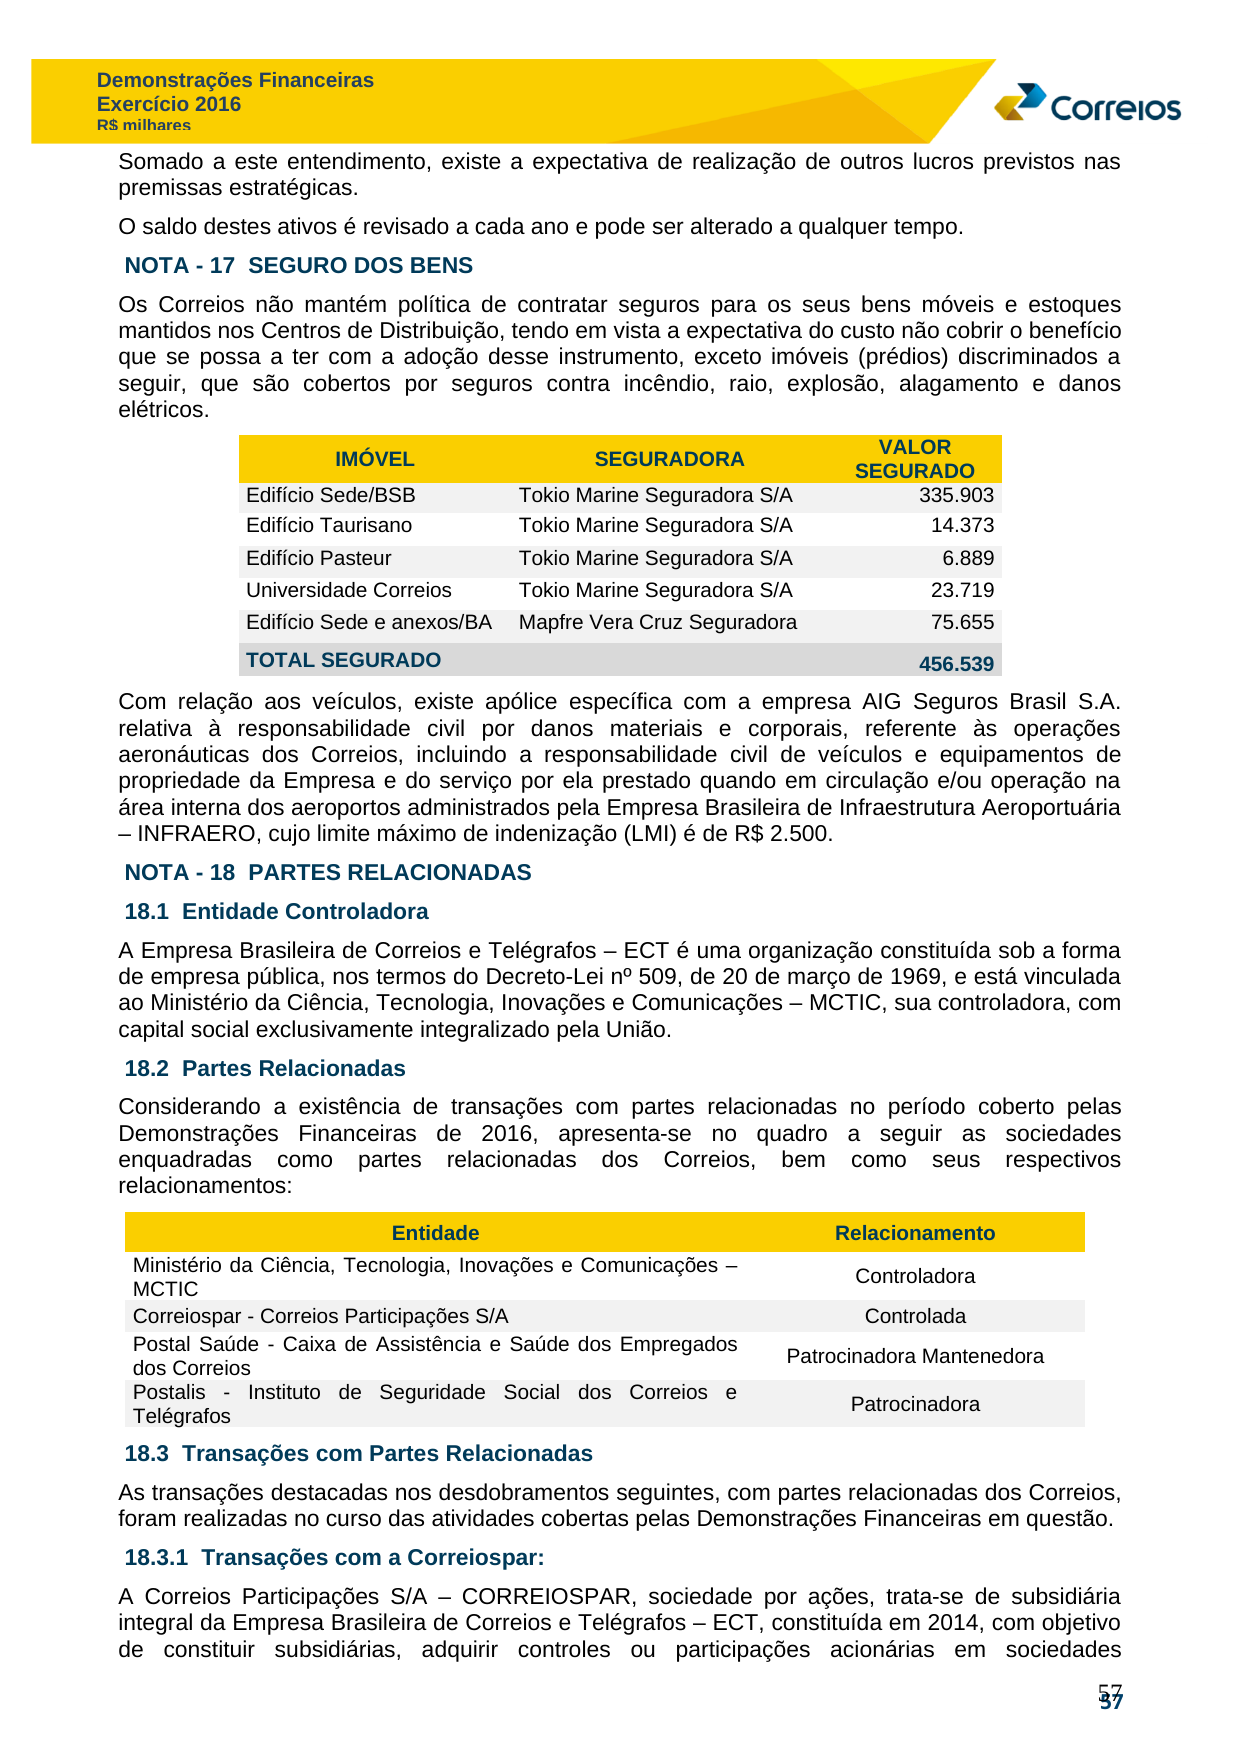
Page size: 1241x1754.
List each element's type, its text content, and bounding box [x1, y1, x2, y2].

text R$ milhares [97, 116, 587, 130]
table_header IMÓVEL [239, 435, 511, 483]
table_cell Patrocinadora [746, 1380, 1085, 1427]
table_cell Tokio Marine Seguradora S/A [511, 483, 828, 513]
table_cell 456.539 [828, 643, 1002, 676]
list Somado a este entendimento, existe a expectativa de realização de outros lucros previstos nas premissas estratégicas. [118, 148, 1122, 200]
table_header Relacionamento [746, 1212, 1085, 1252]
text Demonstrações Financeiras [97, 68, 587, 92]
table_cell Edifício Pasteur [239, 546, 511, 578]
table_cell Tokio Marine Seguradora S/A [511, 578, 828, 610]
list O saldo destes ativos é revisado a cada ano e pode ser alterado a qualquer tempo. [118, 213, 1122, 239]
table_cell Postal Saúde - Caixa de Assistência e Saúde dos Empregados dos Correios [125, 1332, 746, 1379]
table_cell TOTAL SEGURADO [239, 643, 511, 676]
text A Empresa Brasileira de Correios e Telégrafos – ECT é uma organização constituída sob a forma de empresa pública, nos termos do Decreto-Lei nº 509, de 20 de março de 1969, e está vinculada ao Ministério da Ciência, Tecnologia, Inovações e Comunicações – MCTIC, sua controladora, com capital social exclusivamente integralizado pela União. [118, 937, 1122, 1042]
text A Correios Participações S/A – CORREIOSPAR, sociedade por ações, trata-se de subsidiária integral da Empresa Brasileira de Correios e Telégrafos – ECT, constituída em 2014, com objetivo de constituir subsidiárias, adquirir controles ou participações acionárias em sociedades [118, 1583, 1122, 1662]
subtitle Transações com Partes Relacionadas [118, 1440, 1122, 1466]
picture [31, 59, 1208, 144]
table_cell 335.903 [828, 483, 1002, 513]
subtitle Transações com a Correiospar: [118, 1544, 1122, 1570]
table_header VALOR SEGURADO [828, 435, 1002, 483]
table_cell Universidade Correios [239, 578, 511, 610]
subtitle PARTES RELACIONADAS [118, 859, 1122, 885]
text As transações destacadas nos desdobramentos seguintes, com partes relacionadas dos Correios, foram realizadas no curso das atividades cobertas pelas Demonstrações Financeiras em questão. [118, 1479, 1122, 1531]
table_cell Patrocinadora Mantenedora [746, 1332, 1085, 1379]
table_cell Correiospar - Correios Participações S/A [125, 1300, 746, 1332]
text Com relação aos veículos, existe apólice específica com a empresa AIG Seguros Brasil S.A. relativa à responsabilidade civil por danos materiais e corporais, referente às operações aeronáuticas dos Correios, incluindo a responsabilidade civil de veículos e equipamentos de propriedade da Empresa e do serviço por ela prestado quando em circulação e/ou operação na área interna dos aeroportos administrados pela Empresa Brasileira de Infraestrutura Aeroportuária – INFRAERO, cujo limite máximo de indenização (LMI) é de R$ 2.500. [118, 688, 1122, 846]
table_cell Postalis - Instituto de Seguridade Social dos Correios e Telégrafos [125, 1380, 746, 1427]
table_cell Controladora [746, 1253, 1085, 1300]
text Exercício 2016 [97, 92, 587, 116]
table_cell 75.655 [828, 610, 1002, 643]
table_cell Controlada [746, 1300, 1085, 1332]
table_cell 14.373 [828, 513, 1002, 546]
text Os Correios não mantém política de contratar seguros para os seus bens móveis e estoques mantidos nos Centros de Distribuição, tendo em vista a expectativa do custo não cobrir o benefício que se possa a ter com a adoção desse instrumento, exceto imóveis (prédios) discriminados a seguir, que são cobertos por seguros contra incêndio, raio, explosão, alagamento e danos elétricos. [118, 291, 1122, 422]
subtitle SEGURO DOS BENS [118, 252, 1122, 278]
table_header SEGURADORA [511, 435, 828, 483]
table_cell Edifício Sede/BSB [239, 483, 511, 513]
table_cell [511, 643, 828, 676]
table_cell Tokio Marine Seguradora S/A [511, 513, 828, 546]
text Considerando a existência de transações com partes relacionadas no período coberto pelas Demonstrações Financeiras de 2016, apresenta-se no quadro a seguir as sociedades enquadradas como partes relacionadas dos Correios, bem como seus respectivos relacionamentos: [118, 1093, 1122, 1199]
table_cell Mapfre Vera Cruz Seguradora [511, 610, 828, 643]
table_header Entidade [125, 1212, 746, 1252]
table_cell Edifício Taurisano [239, 513, 511, 546]
table_cell Ministério da Ciência, Tecnologia, Inovações e Comunicações – MCTIC [125, 1253, 746, 1300]
table_cell Tokio Marine Seguradora S/A [511, 546, 828, 578]
table_cell 23.719 [828, 578, 1002, 610]
table_cell Edifício Sede e anexos/BA [239, 610, 511, 643]
table_cell 6.889 [828, 546, 1002, 578]
subtitle Entidade Controladora [118, 898, 1122, 924]
subtitle Partes Relacionadas [118, 1054, 1122, 1081]
